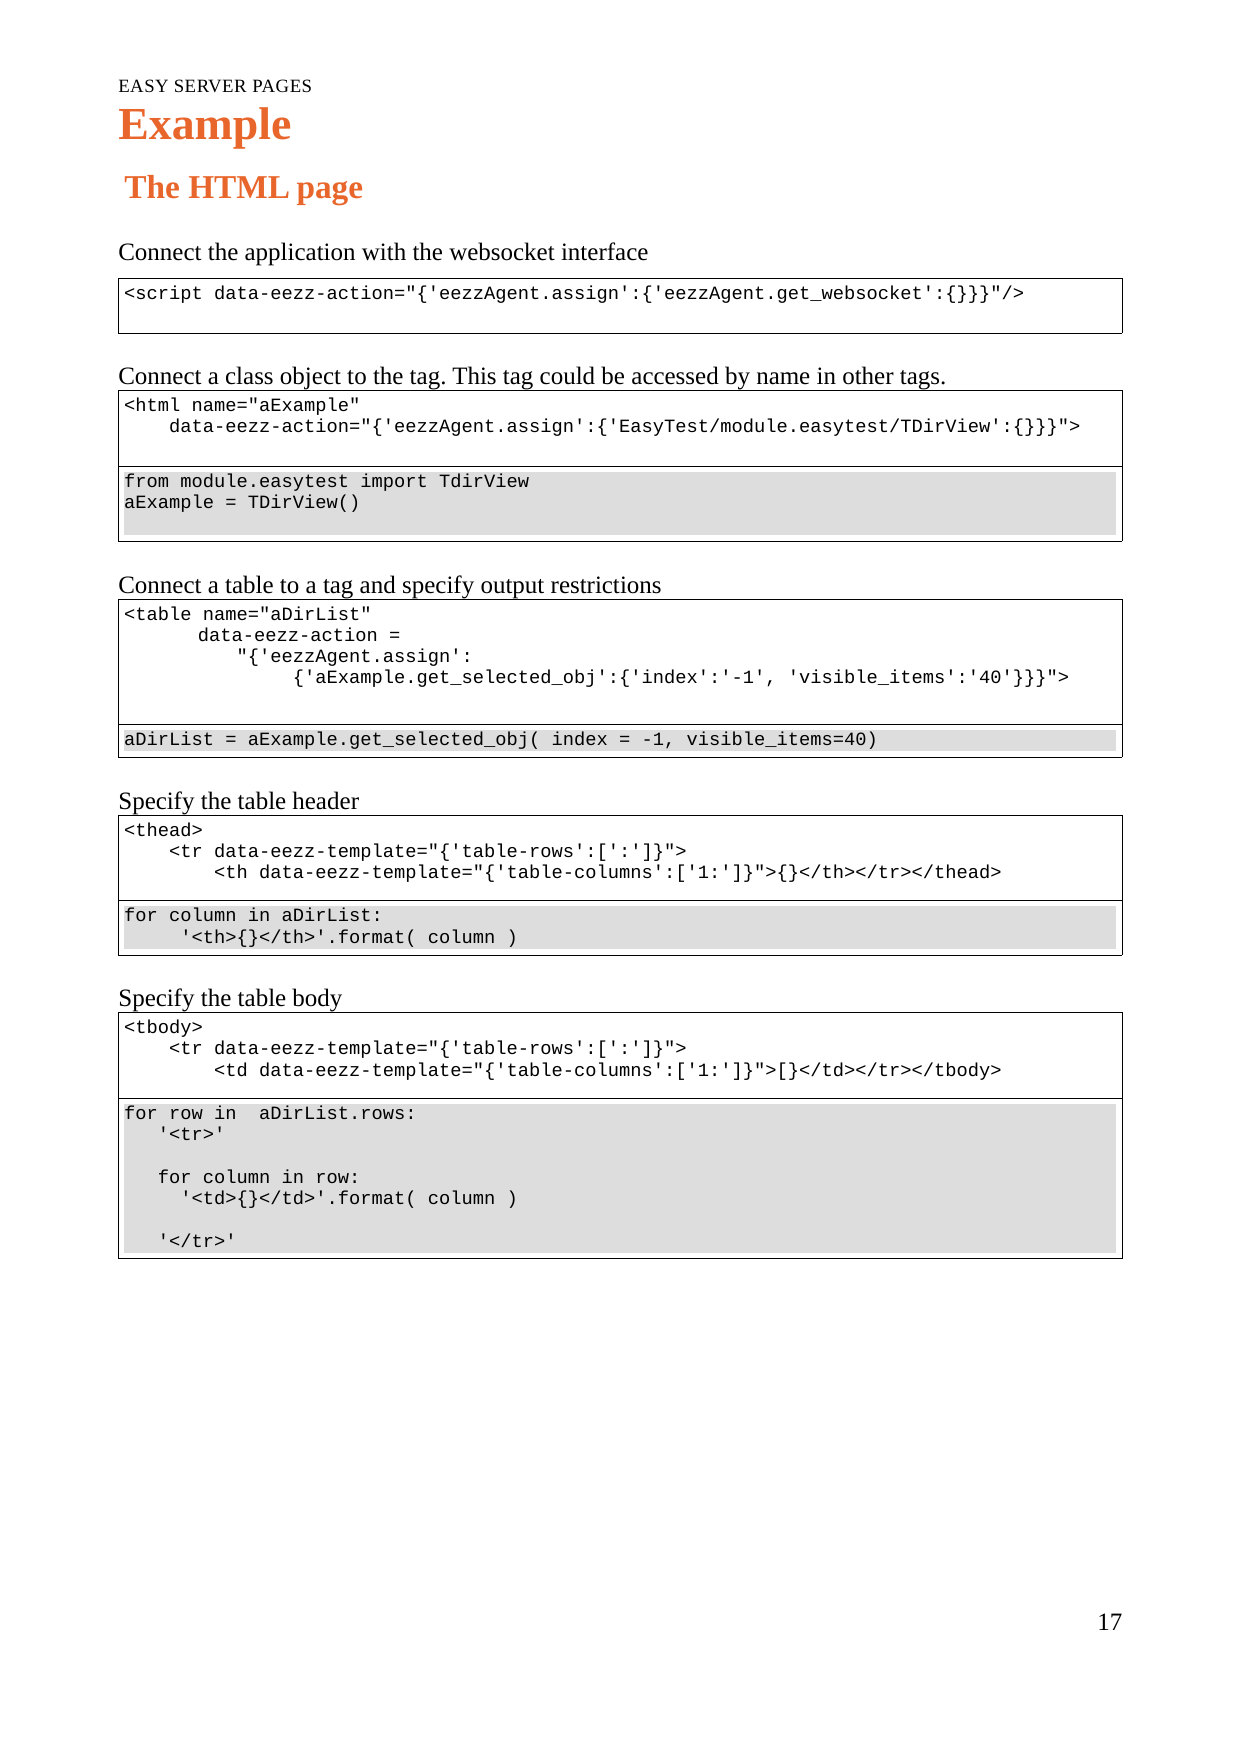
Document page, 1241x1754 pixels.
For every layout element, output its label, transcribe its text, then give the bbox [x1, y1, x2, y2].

table_header <tbody> <tr data-eezz-template="{'table-rows':[':']}"> <td data-eezz-template="{'table-columns':['1:']}">[}</td></tr></tbody> [119, 1013, 1122, 1098]
text Connect the application with the websocket interface [118, 237, 1122, 266]
table_header <html name="aExample" data-eezz-action="{'eezzAgent.assign':{'EasyTest/module.easytest/TDirView':{}}}"> [119, 391, 1122, 466]
text Connect a table to a tag and specify output restrictions [118, 570, 1122, 599]
table_header <thead> <tr data-eezz-template="{'table-rows':[':']}"> <th data-eezz-template="{'table-columns':['1:']}">{}</th></tr></thead> [119, 816, 1122, 900]
text Connect a class object to the tag. This tag could be accessed by name in other tags. [118, 361, 1122, 390]
table_cell for column in aDirList: '<th>{}</th>'.format( column ) [119, 901, 1122, 954]
subtitle The HTML page [124, 168, 1122, 206]
text Specify the table body [118, 983, 1122, 1012]
table_header <table name="aDirList" data-eezz-action = "{'eezzAgent.assign': {'aExample.get_selected_obj':{'index':'-1', 'visible_items':'40'}}}"> [119, 600, 1122, 724]
table_header <script data-eezz-action="{'eezzAgent.assign':{'eezzAgent.get_websocket':{}}}"/> [119, 279, 1122, 333]
table_cell from module.easytest import TdirView aExample = TDirView() [119, 467, 1122, 541]
text Specify the table header [118, 786, 1122, 814]
table_cell for row in aDirList.rows: '<tr>' for column in row: '<td>{}</td>'.format( column ) '</tr>' [119, 1099, 1122, 1258]
table_cell aDirList = aExample.get_selected_obj( index = -1, visible_items=40) [119, 725, 1122, 757]
subtitle Example [118, 97, 1122, 149]
